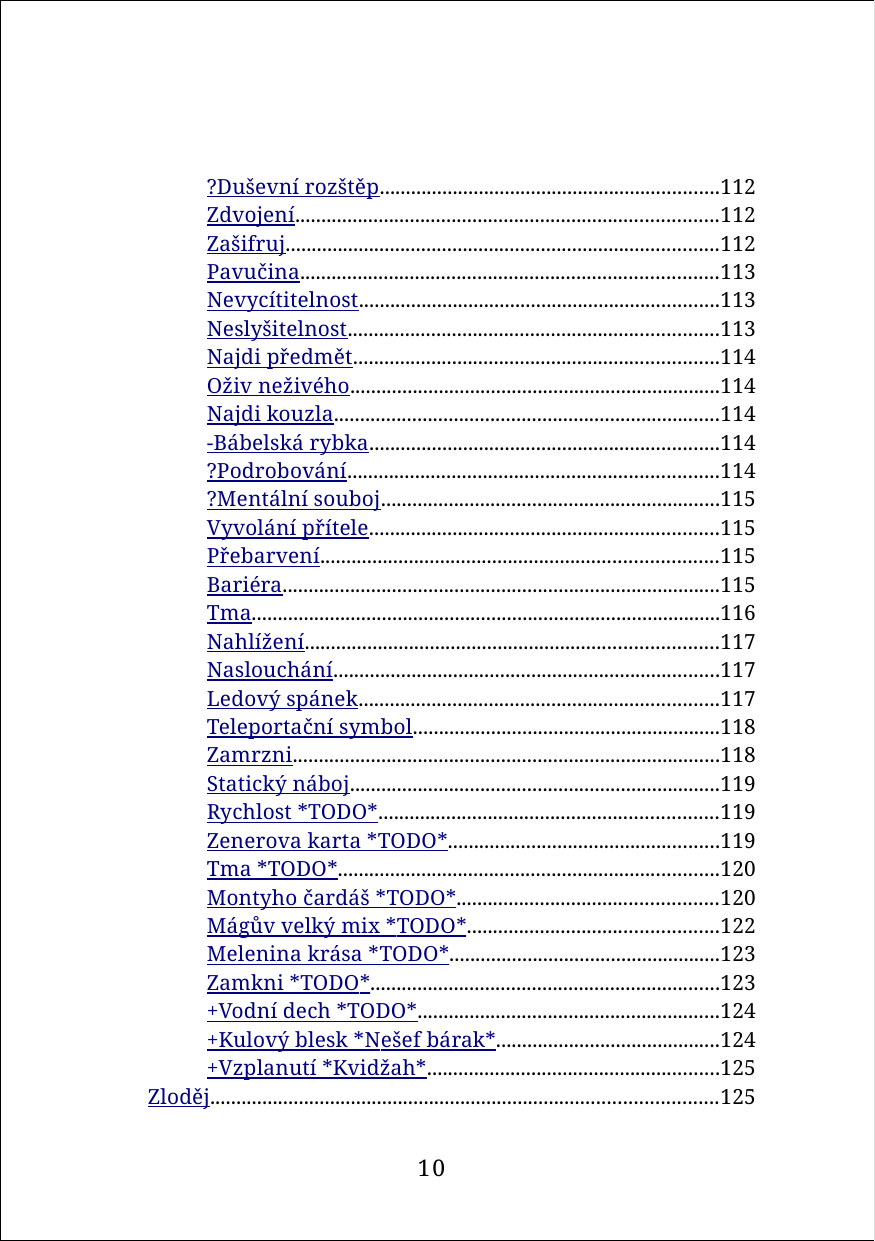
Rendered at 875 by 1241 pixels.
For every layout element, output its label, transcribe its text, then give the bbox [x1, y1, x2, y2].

text +Kulový blesk *Nešef bárak* 124 [207, 1025, 756, 1053]
text Bariéra 115 [207, 570, 756, 598]
text Tma *TODO* 120 [207, 854, 756, 883]
text Zloděj 125 [148, 1082, 756, 1110]
text ?Mentální souboj 115 [207, 484, 756, 513]
text Teleportační symbol 118 [207, 712, 756, 741]
text Zamkni *TODO* 123 [207, 968, 756, 996]
text Naslouchání 117 [207, 655, 756, 684]
text Nahlížení 117 [207, 627, 756, 655]
text ?Duševní rozštěp 112 [207, 172, 756, 200]
text Zenerova karta *TODO* 119 [207, 826, 756, 854]
text Vyvolání přítele 115 [207, 513, 756, 541]
text +Vzplanutí *Kvidžah* 125 [207, 1053, 756, 1082]
text Zašifruj 112 [207, 229, 756, 257]
text Tma 116 [207, 598, 756, 627]
text Přebarvení 115 [207, 541, 756, 570]
text +Vodní dech *TODO* 124 [207, 996, 756, 1025]
text Pavučina 113 [207, 257, 756, 286]
text Montyho čardáš *TODO* 120 [207, 883, 756, 911]
text Statický náboj 119 [207, 769, 756, 797]
text Zamrzni 118 [207, 741, 756, 769]
text Nevycítitelnost 113 [207, 286, 756, 314]
text Rychlost *TODO* 119 [207, 797, 756, 826]
text Najdi kouzla 114 [207, 399, 756, 428]
text Oživ neživého 114 [207, 371, 756, 399]
text Ledový spánek 117 [207, 684, 756, 712]
text Najdi předmět 114 [207, 342, 756, 371]
text -Bábelská rybka 114 [207, 428, 756, 456]
text Neslyšitelnost 113 [207, 314, 756, 342]
text Zdvojení 112 [207, 200, 756, 229]
text Mágův velký mix *TODO* 122 [207, 911, 756, 939]
text Melenina krása *TODO* 123 [207, 939, 756, 968]
text ?Podrobování 114 [207, 456, 756, 484]
